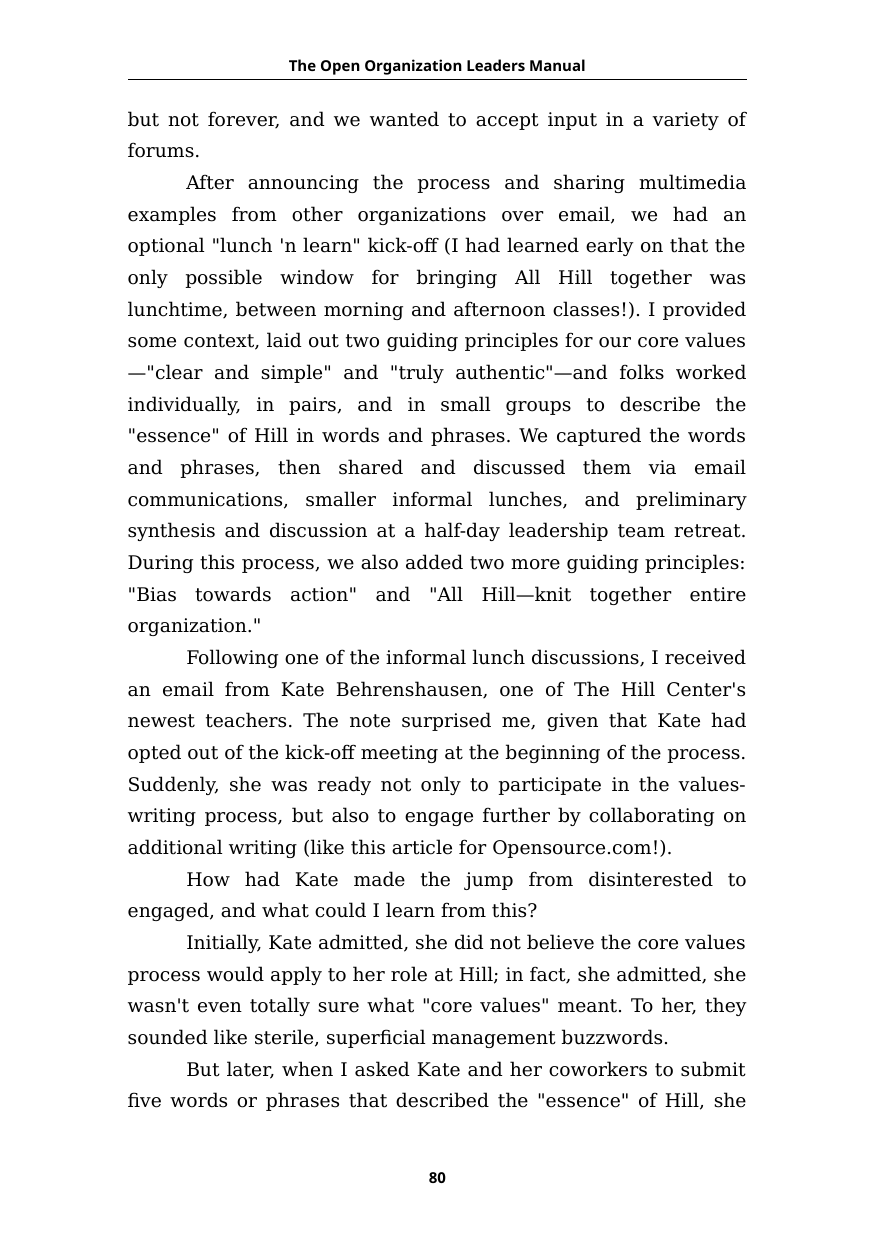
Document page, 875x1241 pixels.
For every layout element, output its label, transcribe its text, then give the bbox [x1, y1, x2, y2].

text Following one of the informal lunch discussions, I received an email from Kate Behrenshausen, one of The Hill Center's newest teachers. The note surprised me, given that Kate had opted out of the kick-off meeting at the beginning of the process. Suddenly, she was ready not only to participate in the values-writing process, but also to engage further by collaborating on additional writing (like this article for Opensource.com!). [127, 647, 747, 859]
text After announcing the process and sharing multimedia examples from other organizations over email, we had an optional "lunch 'n learn" kick-off (I had learned early on that the only possible window for bringing All Hill together was lunchtime, between morning and afternoon classes!). I provided some context, laid out two guiding principles for our core values—"clear and simple" and "truly authentic"—and folks worked individually, in pairs, and in small groups to describe the "essence" of Hill in words and phrases. We captured the words and phrases, then shared and discussed them via email communications, smaller informal lunches, and preliminary synthesis and discussion at a half-day leadership team retreat. During this process, we also added two more guiding principles: "Bias towards action" and "All Hill—knit together entire organization." [127, 172, 747, 637]
text Initially, Kate admitted, she did not believe the core values process would apply to her role at Hill; in fact, she admitted, she wasn't even totally sure what "core values" meant. To her, they sounded like sterile, superficial management buzzwords. [127, 932, 747, 1049]
text but not forever, and we wanted to accept input in a variety of forums. [127, 109, 747, 162]
text But later, when I asked Kate and her coworkers to submit five words or phrases that described the "essence" of Hill, she [127, 1059, 747, 1112]
text How had Kate made the jump from disinterested to engaged, and what could I learn from this? [127, 869, 747, 922]
